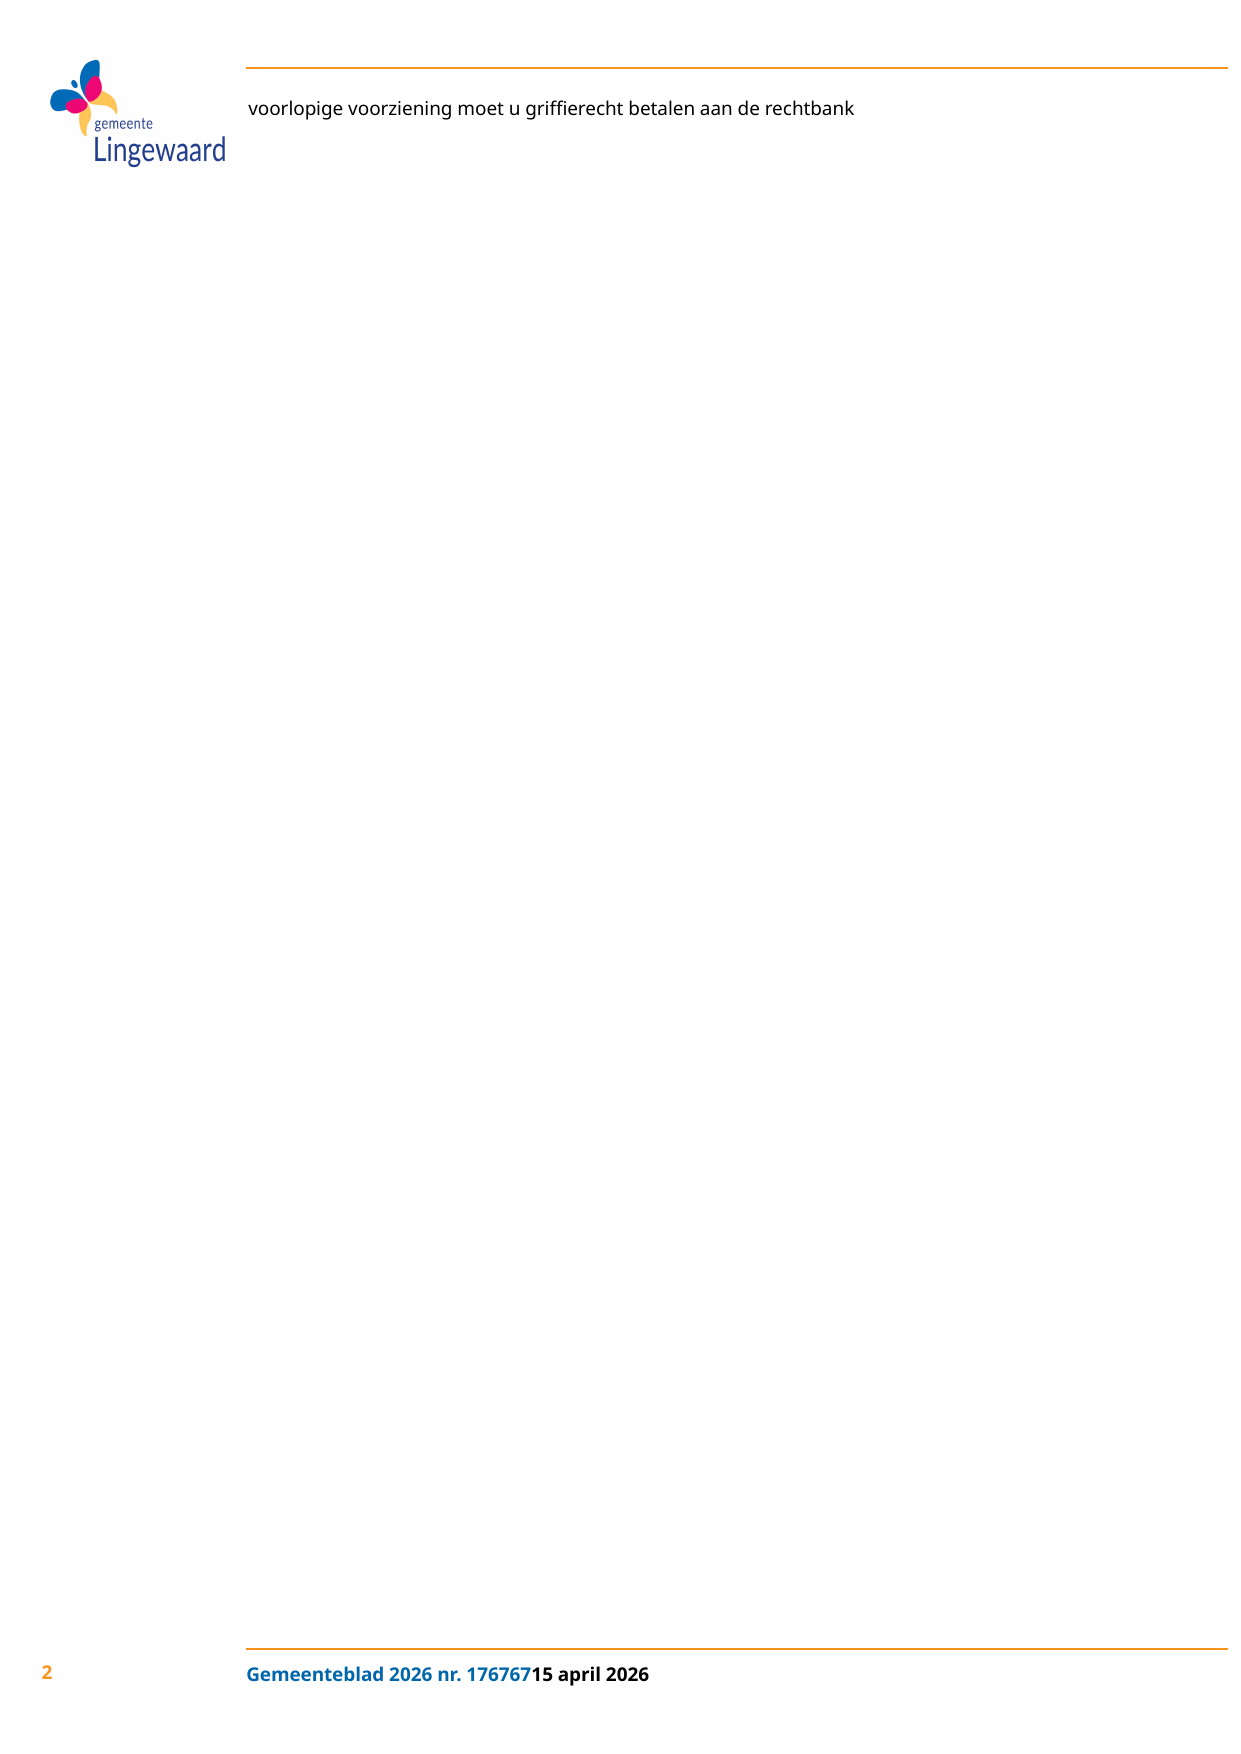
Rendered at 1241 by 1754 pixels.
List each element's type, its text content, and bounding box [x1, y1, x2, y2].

picture [41, 47, 231, 172]
text voorlopige voorziening moet u griffierecht betalen aan de rechtbank [248, 95, 1152, 121]
